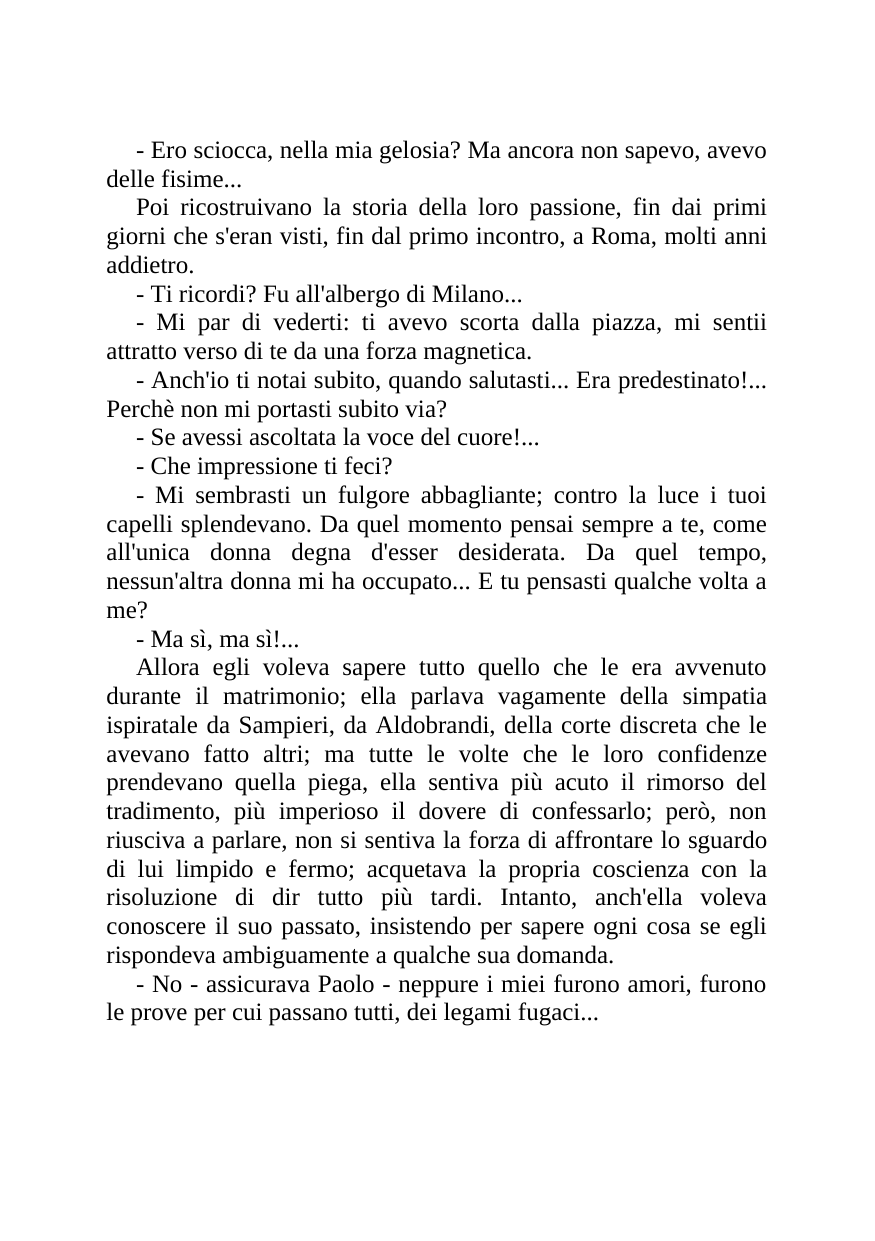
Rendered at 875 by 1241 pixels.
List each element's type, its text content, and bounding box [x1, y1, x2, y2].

text - Ti ricordi? Fu all'albergo di Milano... [106, 279, 768, 307]
text - Ma sì, ma sì!... [106, 624, 768, 652]
text - Che impressione ti feci? [106, 451, 768, 480]
text Poi ricostruivano la storia della loro passione, fin dai primi giorni che s'eran visti, fin dal primo incontro, a Roma, molti anni addietro. [106, 192, 768, 279]
text - Mi sembrasti un fulgore abbagliante; contro la luce i tuoi capelli splendevano. Da quel momento pensai sempre a te, come all'unica donna degna d'esser desiderata. Da quel tempo, nessun'altra donna mi ha occupato... E tu pensasti qualche volta a me? [106, 480, 768, 624]
text - Anch'io ti notai subito, quando salutasti... Era predestinato!... Perchè non mi portasti subito via? [106, 365, 768, 422]
text Allora egli voleva sapere tutto quello che le era avvenuto durante il matrimonio; ella parlava vagamente della simpatia ispiratale da Sampieri, da Aldobrandi, della corte discreta che le avevano fatto altri; ma tutte le volte che le loro confidenze prendevano quella piega, ella sentiva più acuto il rimorso del tradimento, più imperioso il dovere di confessarlo; però, non riusciva a parlare, non si sentiva la forza di affrontare lo sguardo di lui limpido e fermo; acquetava la propria coscienza con la risoluzione di dir tutto più tardi. Intanto, anch'ella voleva conoscere il suo passato, insistendo per sapere ogni cosa se egli rispondeva ambiguamente a qualche sua domanda. [106, 652, 768, 969]
text - No - assicurava Paolo - neppure i miei furono amori, furono le prove per cui passano tutti, dei legami fugaci... [106, 969, 768, 1026]
text - Se avessi ascoltata la voce del cuore!... [106, 422, 768, 451]
text - Mi par di vederti: ti avevo scorta dalla piazza, mi sentii attratto verso di te da una forza magnetica. [106, 307, 768, 365]
text - Ero sciocca, nella mia gelosia? Ma ancora non sapevo, avevo delle fisime... [106, 135, 768, 192]
